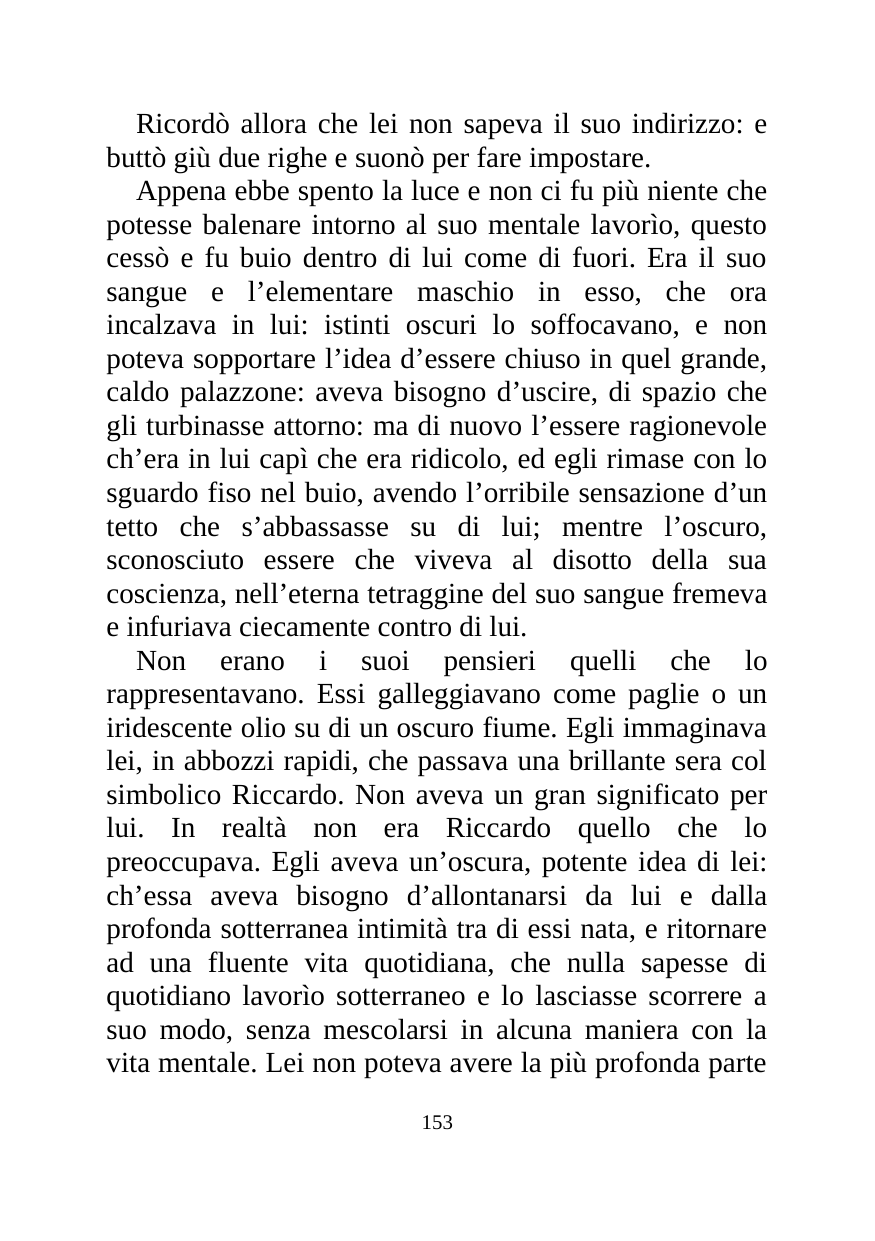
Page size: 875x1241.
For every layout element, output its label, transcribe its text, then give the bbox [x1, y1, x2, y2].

text Appena ebbe spento la luce e non ci fu più niente che potesse balenare intorno al suo mentale lavorìo, questo cessò e fu buio dentro di lui come di fuori. Era il suo sangue e l’elementare maschio in esso, che ora incalzava in lui: istinti oscuri lo soffocavano, e non poteva sopportare l’idea d’essere chiuso in quel grande, caldo palazzone: aveva bisogno d’uscire, di spazio che gli turbinasse attorno: ma di nuovo l’essere ragionevole ch’era in lui capì che era ridicolo, ed egli rimase con lo sguardo fiso nel buio, avendo l’orribile sensazione d’un tetto che s’abbassasse su di lui; mentre l’oscuro, sconosciuto essere che viveva al disotto della sua coscienza, nell’eterna tetraggine del suo sangue fremeva e infuriava ciecamente contro di lui. [106, 173, 768, 643]
text Ricordò allora che lei non sapeva il suo indirizzo: e buttò giù due righe e suonò per fare impostare. [106, 106, 768, 173]
text Non erano i suoi pensieri quelli che lo rappresentavano. Essi galleggiavano come paglie o un iridescente olio su di un oscuro fiume. Egli immaginava lei, in abbozzi rapidi, che passava una brillante sera col simbolico Riccardo. Non aveva un gran significato per lui. In realtà non era Riccardo quello che lo preoccupava. Egli aveva un’oscura, potente idea di lei: ch’essa aveva bisogno d’allontanarsi da lui e dalla profonda sotterranea intimità tra di essi nata, e ritornare ad una fluente vita quotidiana, che nulla sapesse di quotidiano lavorìo sotterraneo e lo lasciasse scorrere a suo modo, senza mescolarsi in alcuna maniera con la vita mentale. Lei non poteva avere la più profonda parte [106, 643, 768, 1079]
